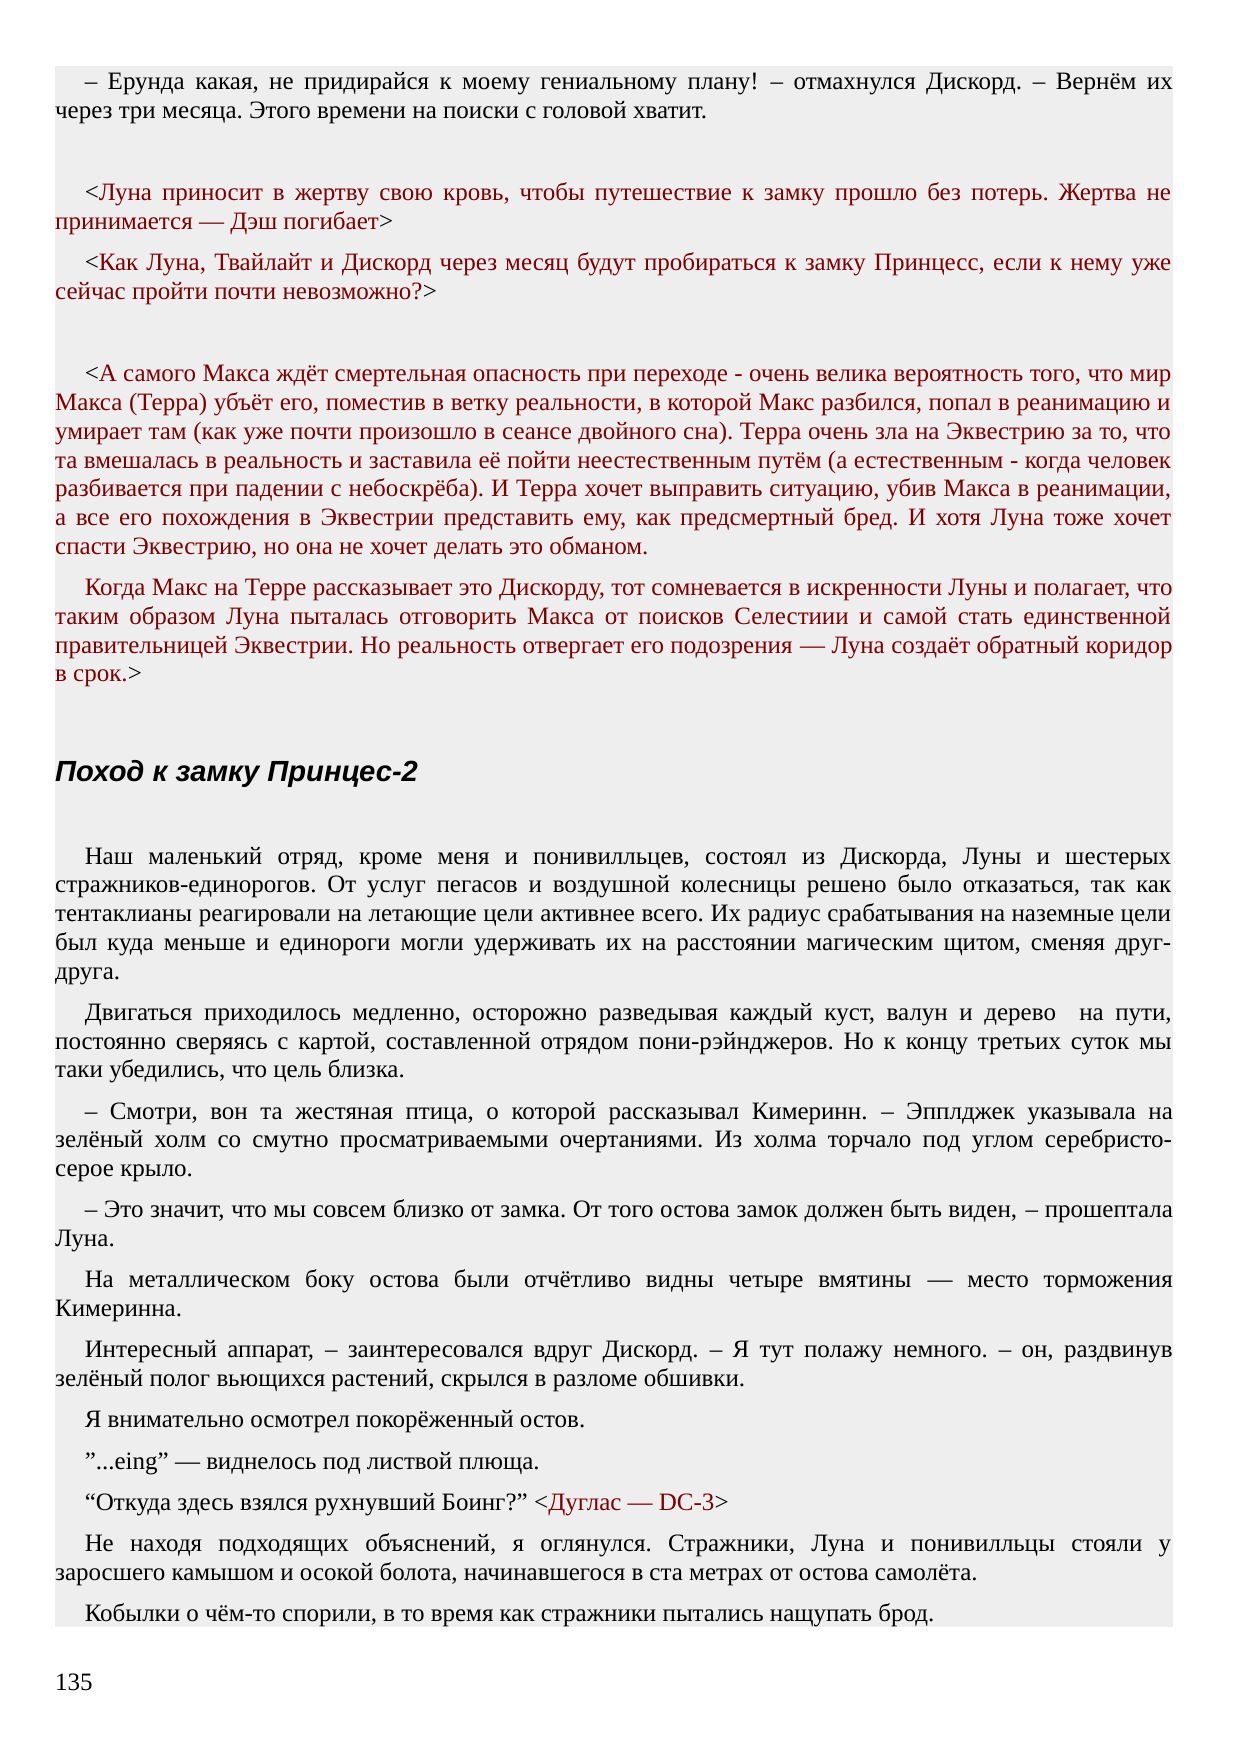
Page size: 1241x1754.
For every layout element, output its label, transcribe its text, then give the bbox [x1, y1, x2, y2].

text <Как Луна, Твайлайт и Дискорд через месяц будут пробираться к замку Принцесс, если к нему уже сейчас пройти почти невозможно?> [55, 247, 1173, 305]
text Кобылки о чём-то спорили, в то время как стражники пытались нащупать брод. [55, 1598, 1173, 1627]
subtitle Поход к замку Принцес-2 [55, 753, 1173, 787]
text Не находя подходящих объяснений, я оглянулся. Стражники, Луна и понивилльцы стояли у заросшего камышом и осокой болота, начинавшегося в ста метрах от остова самолёта. [55, 1528, 1173, 1586]
text Интересный аппарат, – заинтересовался вдруг Дискорд. – Я тут полажу немного. – он, раздвинув зелёный полог вьющихся растений, скрылся в разломе обшивки. [55, 1334, 1173, 1392]
text Я внимательно осмотрел покорёженный остов. [55, 1404, 1173, 1433]
text – Это значит, что мы совсем близко от замка. От того остова замок должен быть виден, – прошептала Луна. [55, 1194, 1173, 1252]
text Двигаться приходилось медленно, осторожно разведывая каждый куст, валун и дерево на пути, постоянно сверяясь с картой, составленной отрядом пони-рэйнджеров. Но к концу третьих суток мы таки убедились, что цель близка. [55, 997, 1173, 1083]
text <А самого Макса ждёт смертельная опасность при переходе - очень велика вероятность того, что мир Макса (Терра) убъёт его, поместив в ветку реальности, в которой Макс разбился, попал в реанимацию и умирает там (как уже почти произошло в сеансе двойного сна). Терра очень зла на Эквестрию за то, что та вмешалась в реальность и заставила её пойти неестественным путём (а естественным - когда человек разбивается при падении с небоскрёба). И Терра хочет выправить ситуацию, убив Макса в реанимации, а все его похождения в Эквестрии представить ему, как предсмертный бред. И хотя Луна тоже хочет спасти Эквестрию, но она не хочет делать это обманом. [55, 358, 1173, 560]
text ”...eing” — виднелось под листвой плюща. [55, 1446, 1173, 1474]
text На металлическом боку остова были отчётливо видны четыре вмятины — место торможения Кимеринна. [55, 1264, 1173, 1322]
text Наш маленький отряд, кроме меня и понивилльцев, состоял из Дискорда, Луны и шестерых стражников-единорогов. От услуг пегасов и воздушной колесницы решено было отказаться, так как тентаклианы реагировали на летающие цели активнее всего. Их радиус срабатывания на наземные цели был куда меньше и единороги могли удерживать их на расстоянии магическим щитом, сменяя друг-друга. [55, 841, 1173, 984]
text – Ерунда какая, не придирайся к моему гениальному плану! – отмахнулся Дискорд. – Вернём их через три месяца. Этого времени на поиски с головой хватит. [55, 66, 1173, 123]
text – Смотри, вон та жестяная птица, о которой рассказывал Кимеринн. – Эпплджек указывала на зелёный холм со смутно просматриваемыми очертаниями. Из холма торчало под углом серебристо-серое крыло. [55, 1096, 1173, 1182]
text <Луна приносит в жертву свою кровь, чтобы путешествие к замку прошло без потерь. Жертва не принимается — Дэш погибает> [55, 177, 1173, 235]
text “Откуда здесь взялся рухнувший Боинг?” <Дуглас — DC-3> [55, 1487, 1173, 1516]
text Когда Макс на Терре рассказывает это Дискорду, тот сомневается в искренности Луны и полагает, что таким образом Луна пыталась отговорить Макса от поисков Селестиии и самой стать единственной правительницей Эквестрии. Но реальность отвергает его подозрения — Луна создаёт обратный коридор в срок.> [55, 572, 1173, 687]
